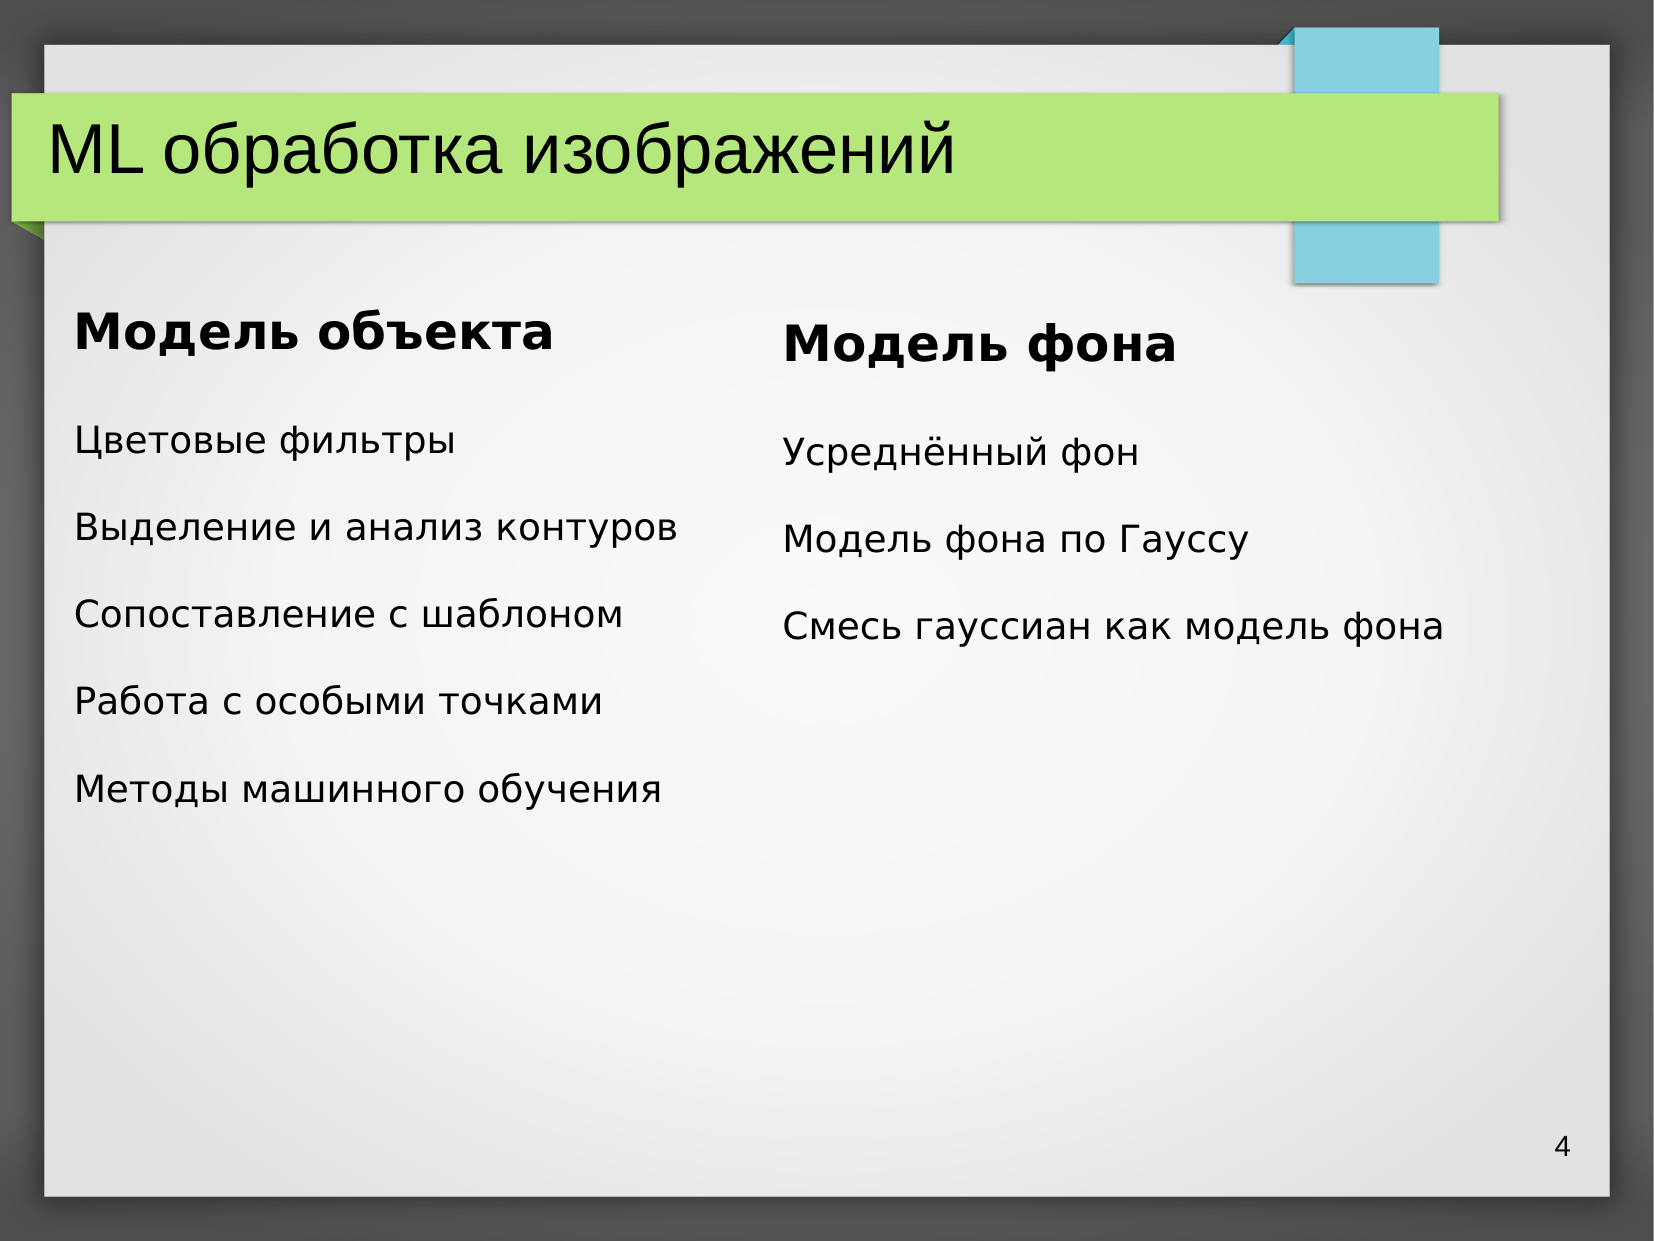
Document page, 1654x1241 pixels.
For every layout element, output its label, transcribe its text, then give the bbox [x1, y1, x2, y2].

text_box Модель фона Усреднённый фон Модель фона по Гауссу Смесь гауссиан как модель фона [767, 307, 1512, 697]
title ML обработка изображений [47, 109, 1501, 189]
picture [0, 0, 1654, 1241]
text_box Модель объекта Цветовые фильтры Выделение и анализ контуров Сопоставление с шаблоном Работа с особыми точками Методы машинного обучения [59, 295, 745, 863]
